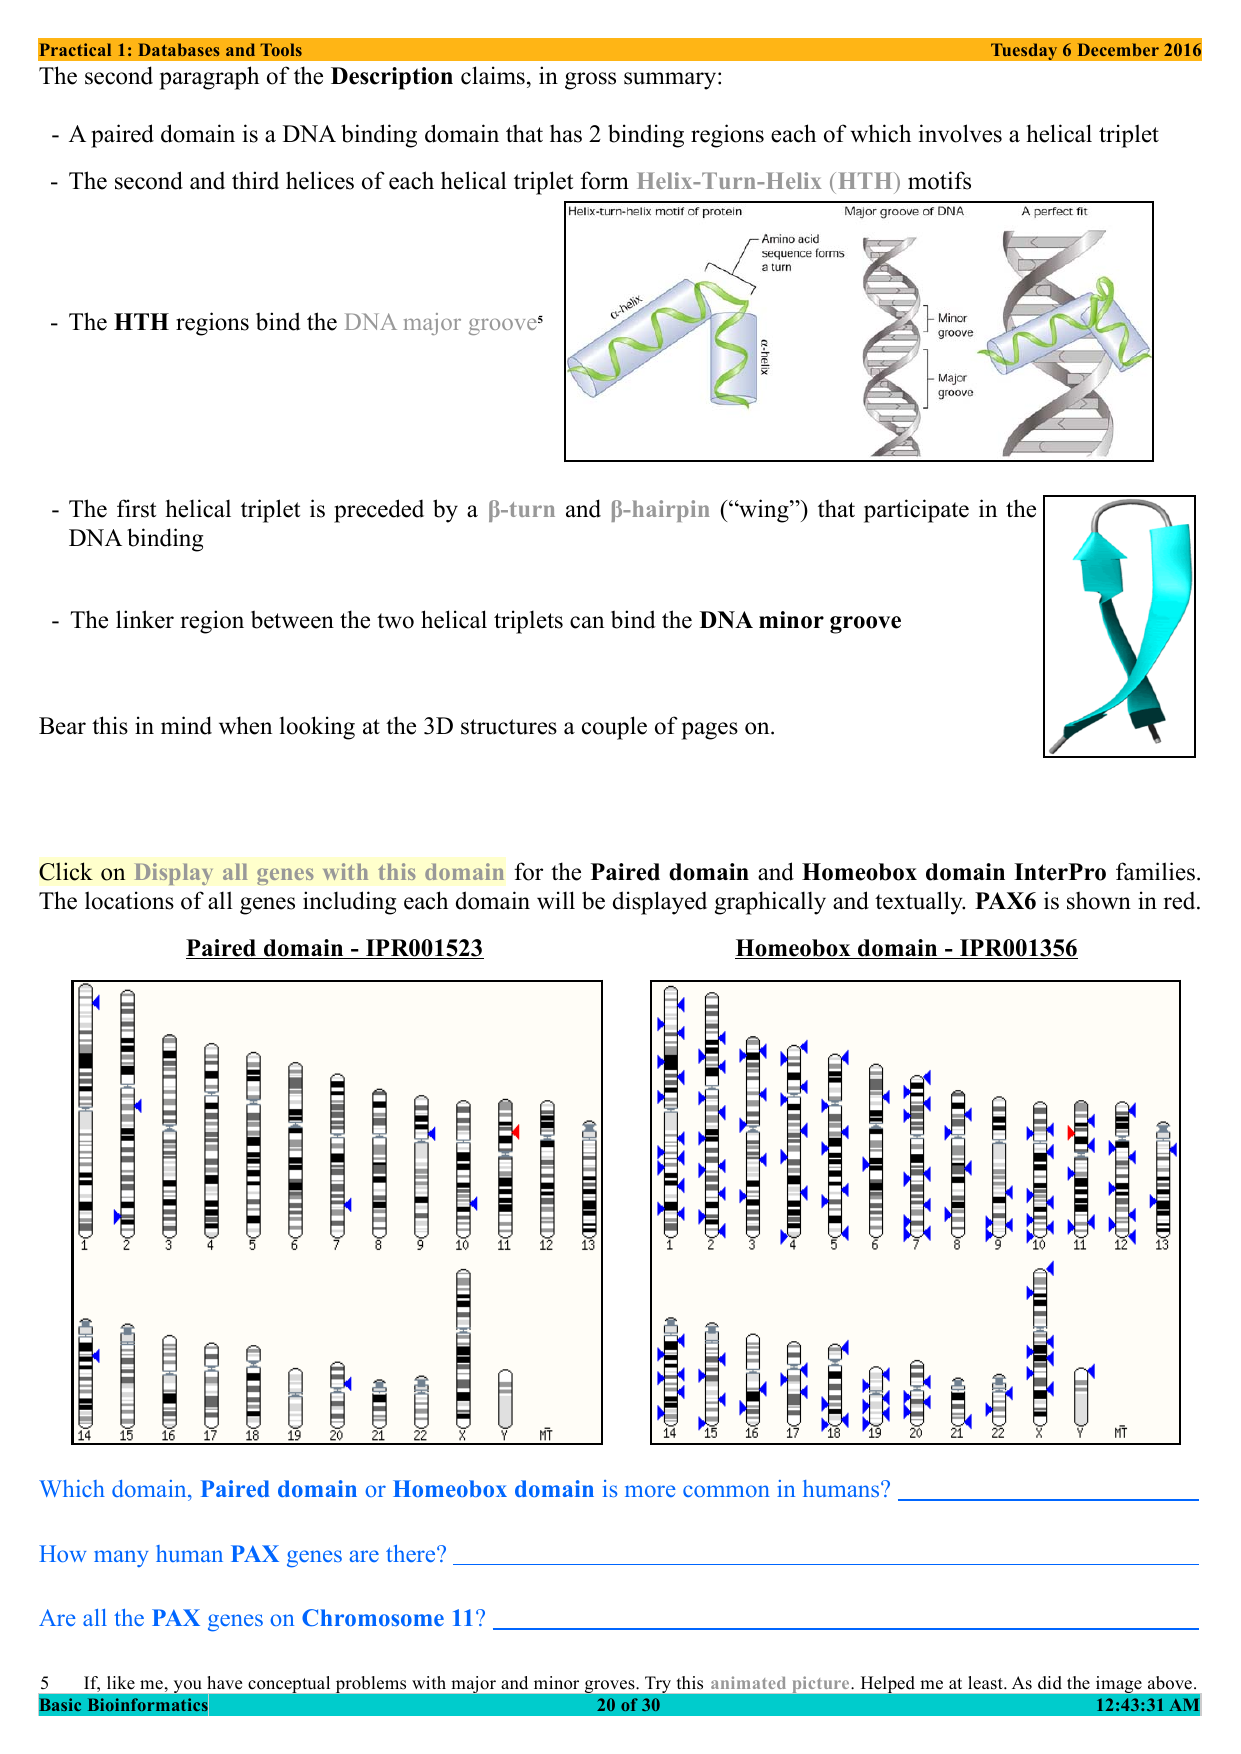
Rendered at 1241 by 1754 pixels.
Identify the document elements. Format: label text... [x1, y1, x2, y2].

text [1154, 307, 1202, 336]
text How many human PAX genes are there? [38, 1539, 1202, 1568]
picture [74, 982, 601, 1443]
picture [566, 203, 1152, 460]
text - The linker region between the two helical triplets can bind the DNA minor groove [51, 605, 1043, 634]
text Which domain, Paired domain or Homeobox domain is more common in humans? [38, 1445, 1202, 1503]
text - The first helical triplet is preceded by a β-turn and β-hairpin (“wing”) that participate in the DNA binding [51, 494, 1202, 552]
text Are all the PAX genes on Chromosome 11? [38, 1603, 1202, 1632]
text Bear this in mind when looking at the 3D structures a couple of pages on. [38, 711, 1043, 740]
text Paired domain - IPR001523 Homeobox domain - IPR001356 [38, 933, 1202, 962]
text - The second and third helices of each helical triplet form Helix-Turn-Helix (HTH) motifs [50, 166, 1202, 195]
text The second paragraph of the Description claims, in gross summary: [38, 61, 1202, 89]
text Click on Display all genes with this domain for the Paired domain and Homeobox domain InterPro families. The locations of all genes including each domain will be displayed graphically and textually. PAX6 is shown in red. [38, 857, 1202, 915]
picture [652, 982, 1179, 1443]
text - The HTH regions bind the DNA major groove [50, 307, 564, 336]
text - A paired domain is a DNA binding domain that has 2 binding regions each of which involves a helical triplet [51, 119, 1202, 148]
text If, like me, you have conceptual problems with major and minor groves. Try this animated picture. Helped me at least. As did the image above. [40, 1671, 1202, 1693]
picture [1045, 497, 1194, 756]
